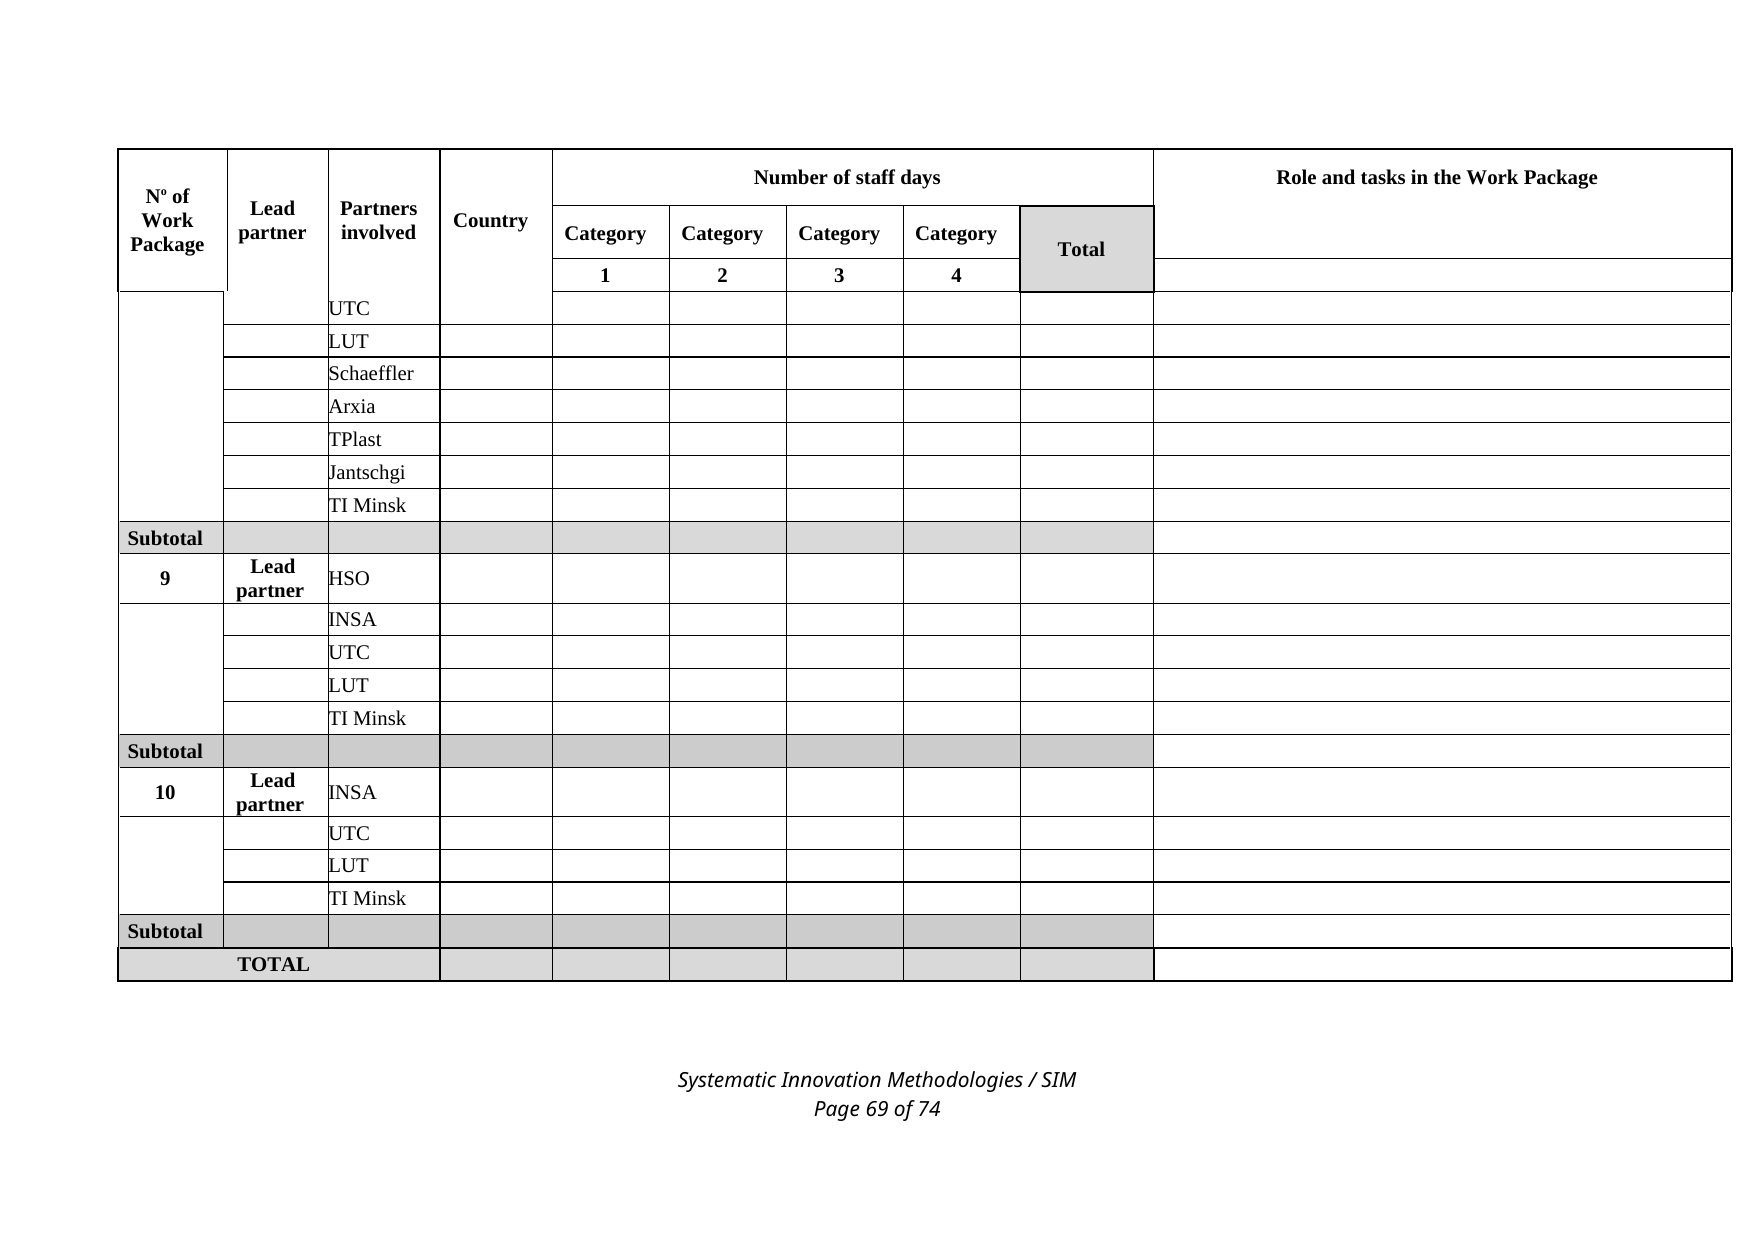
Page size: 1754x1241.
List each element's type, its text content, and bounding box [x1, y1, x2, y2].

table_cell [441, 850, 552, 881]
table_cell [224, 883, 328, 914]
table_cell [904, 325, 1020, 356]
table_cell [904, 702, 1020, 734]
table_cell [904, 522, 1020, 553]
table_cell [1021, 768, 1153, 816]
table_cell Schaeffler [329, 358, 439, 389]
table_cell [787, 390, 903, 422]
table_cell UTC [329, 817, 439, 848]
table_cell [119, 604, 223, 734]
table_cell [441, 768, 552, 816]
table_cell [553, 702, 669, 734]
table_cell [119, 817, 223, 914]
table_cell [1021, 669, 1153, 701]
table_cell [787, 817, 903, 848]
table_cell 10 [119, 768, 223, 816]
table_cell [1021, 702, 1153, 734]
table_cell [224, 456, 328, 488]
table_cell [441, 604, 552, 635]
table_cell [904, 949, 1020, 980]
table_cell [1155, 205, 1731, 258]
table_cell [224, 522, 328, 553]
table_cell [904, 456, 1020, 488]
table_cell [553, 636, 669, 668]
table_header Partners involved [329, 150, 439, 291]
table_cell TPlast [329, 423, 439, 455]
table_cell 9 [119, 554, 223, 602]
table_cell [224, 325, 328, 356]
table_header Lead partner [228, 150, 328, 291]
table_cell [553, 768, 669, 816]
table_cell Total [1021, 207, 1153, 291]
table_cell [329, 522, 439, 553]
table_cell [441, 702, 552, 734]
table_cell [670, 949, 786, 980]
table_cell [1021, 358, 1153, 389]
table_cell [553, 604, 669, 635]
table_cell [1154, 816, 1731, 848]
table_cell [1154, 881, 1731, 914]
table_cell [441, 390, 552, 422]
table_header Number of staff days [553, 150, 1153, 205]
table_cell [1154, 668, 1731, 701]
table_header Role and tasks in the Work Package [1154, 150, 1731, 205]
table_cell [1021, 735, 1153, 767]
table_cell [787, 554, 903, 602]
table_cell [1154, 422, 1731, 455]
table_cell [904, 915, 1020, 947]
table_cell [1154, 389, 1731, 422]
table_cell [1021, 883, 1153, 914]
table_cell [441, 358, 552, 389]
table_cell [904, 768, 1020, 816]
table_cell [1154, 291, 1731, 324]
table_cell [553, 456, 669, 488]
table_cell [670, 669, 786, 701]
table_cell [670, 325, 786, 356]
table_cell Arxia [329, 390, 439, 422]
table_cell Category [553, 206, 669, 258]
table_cell [441, 325, 552, 356]
table_cell Subtotal [119, 522, 223, 553]
table_cell [329, 915, 439, 947]
table_cell [553, 735, 669, 767]
table_cell [1154, 767, 1731, 816]
table_cell Category [670, 206, 786, 258]
table_cell [1155, 259, 1731, 291]
table_cell [787, 949, 903, 980]
table_cell [1154, 701, 1731, 734]
table_cell [1021, 390, 1153, 422]
table_cell [1021, 636, 1153, 668]
table_cell 2 [670, 259, 786, 291]
table_cell Lead partner [224, 768, 328, 816]
table_cell [441, 735, 552, 767]
table_cell [1154, 635, 1731, 668]
table_cell [441, 949, 552, 980]
table_cell Lead partner [224, 554, 328, 602]
table_cell HSO [329, 554, 439, 602]
table_cell [670, 768, 786, 816]
table_cell [787, 292, 903, 324]
table_cell [787, 915, 903, 947]
table_cell [1021, 554, 1153, 602]
table_cell [904, 604, 1020, 635]
table_cell [1021, 817, 1153, 848]
table_cell [441, 522, 552, 553]
table_cell [1154, 455, 1731, 488]
table_cell [224, 291, 328, 324]
table_cell [904, 358, 1020, 389]
table_cell [904, 423, 1020, 455]
table_cell [224, 850, 328, 881]
table_cell [1154, 356, 1731, 389]
table_cell INSA [329, 768, 439, 816]
table_cell [670, 554, 786, 602]
table_cell [787, 883, 903, 914]
table_cell [670, 358, 786, 389]
table_cell [670, 522, 786, 553]
table_cell [904, 390, 1020, 422]
table_cell [670, 702, 786, 734]
table_cell [787, 702, 903, 734]
table_cell [224, 702, 328, 734]
table_cell [441, 554, 552, 602]
table_cell LUT [329, 325, 439, 356]
table_cell [670, 850, 786, 881]
table_cell [553, 390, 669, 422]
table_cell [553, 522, 669, 553]
table_cell [904, 489, 1020, 521]
table_cell [670, 735, 786, 767]
table_cell TI Minsk [329, 702, 439, 734]
table_cell [670, 604, 786, 635]
table_cell [224, 915, 328, 947]
table_cell [441, 636, 552, 668]
table_cell Category [787, 206, 903, 258]
table_cell UTC [329, 636, 439, 668]
table_cell [224, 604, 328, 635]
table_cell [553, 817, 669, 848]
table_cell [787, 489, 903, 521]
table_cell [553, 669, 669, 701]
table_cell [1154, 849, 1731, 881]
table_cell TOTAL [119, 948, 439, 980]
table_cell [553, 489, 669, 521]
table_cell [329, 735, 439, 767]
table_cell INSA [329, 604, 439, 635]
table_header No of Work Package [119, 150, 227, 291]
table_cell Subtotal [119, 915, 223, 947]
table_cell [119, 292, 223, 521]
table_cell [787, 669, 903, 701]
table_cell [787, 456, 903, 488]
table_cell Category [904, 206, 1019, 258]
table_cell [553, 325, 669, 356]
table_cell [553, 915, 669, 947]
table_cell [224, 636, 328, 668]
table_cell [553, 423, 669, 455]
table_cell [1155, 947, 1731, 980]
table_cell [441, 423, 552, 455]
table_cell UTC [329, 291, 439, 324]
table_cell [224, 669, 328, 701]
table_cell [1154, 324, 1731, 356]
table_cell [1154, 734, 1731, 767]
table_cell LUT [329, 669, 439, 701]
table_cell [904, 850, 1020, 881]
table_cell [787, 735, 903, 767]
table_cell [904, 669, 1020, 701]
table_cell [224, 735, 328, 767]
table_cell LUT [329, 850, 439, 881]
table_cell [904, 554, 1020, 602]
table_cell [904, 735, 1020, 767]
table_cell [553, 883, 669, 914]
table_cell [787, 522, 903, 553]
table_cell [787, 768, 903, 816]
table_cell [441, 291, 552, 324]
table_cell [224, 817, 328, 848]
table_cell [224, 423, 328, 455]
table_cell [670, 817, 786, 848]
table_cell [904, 883, 1020, 914]
table_cell [553, 554, 669, 602]
table_cell TI Minsk [329, 883, 439, 914]
table_cell 3 [787, 259, 903, 291]
table_cell [441, 456, 552, 488]
table_cell [224, 358, 328, 389]
table_cell [787, 850, 903, 881]
table_cell [1021, 423, 1153, 455]
table_header Country [441, 150, 552, 291]
table_cell 1 [553, 259, 669, 291]
table_cell [670, 292, 786, 324]
table_cell [787, 358, 903, 389]
table_cell [787, 423, 903, 455]
table_cell [904, 292, 1020, 324]
table_cell [1021, 915, 1153, 947]
table_cell [441, 489, 552, 521]
table_cell [1021, 325, 1153, 356]
table_cell [1154, 521, 1731, 553]
table_cell Jantschgi [329, 456, 439, 488]
table_cell [1154, 603, 1731, 635]
table_cell [1021, 850, 1153, 881]
table_cell [1154, 488, 1731, 521]
table_cell [553, 358, 669, 389]
table_cell [441, 669, 552, 701]
table_cell [670, 883, 786, 914]
table_cell 4 [904, 259, 1019, 291]
table_cell [670, 390, 786, 422]
table_cell [1021, 522, 1153, 553]
table_cell [670, 636, 786, 668]
table_cell [670, 423, 786, 455]
table_cell [553, 949, 669, 980]
table_cell [224, 390, 328, 422]
table_cell [670, 489, 786, 521]
table_cell [1021, 949, 1153, 980]
table_cell [553, 292, 669, 324]
table_cell [787, 325, 903, 356]
table_cell [441, 883, 552, 914]
table_cell [1154, 914, 1731, 947]
table_cell [787, 604, 903, 635]
table_cell Subtotal [119, 735, 223, 767]
table_cell [1021, 489, 1153, 521]
table_cell [1021, 456, 1153, 488]
table_cell [1021, 604, 1153, 635]
table_cell [1021, 293, 1153, 324]
table_cell [670, 915, 786, 947]
table_cell [441, 817, 552, 848]
table_cell [441, 915, 552, 947]
table_cell [224, 489, 328, 521]
table_cell [904, 636, 1020, 668]
table_cell [904, 817, 1020, 848]
table_cell TI Minsk [329, 489, 439, 521]
table_cell [787, 636, 903, 668]
table_cell [670, 456, 786, 488]
table_cell [553, 850, 669, 881]
table_cell [1154, 553, 1731, 602]
